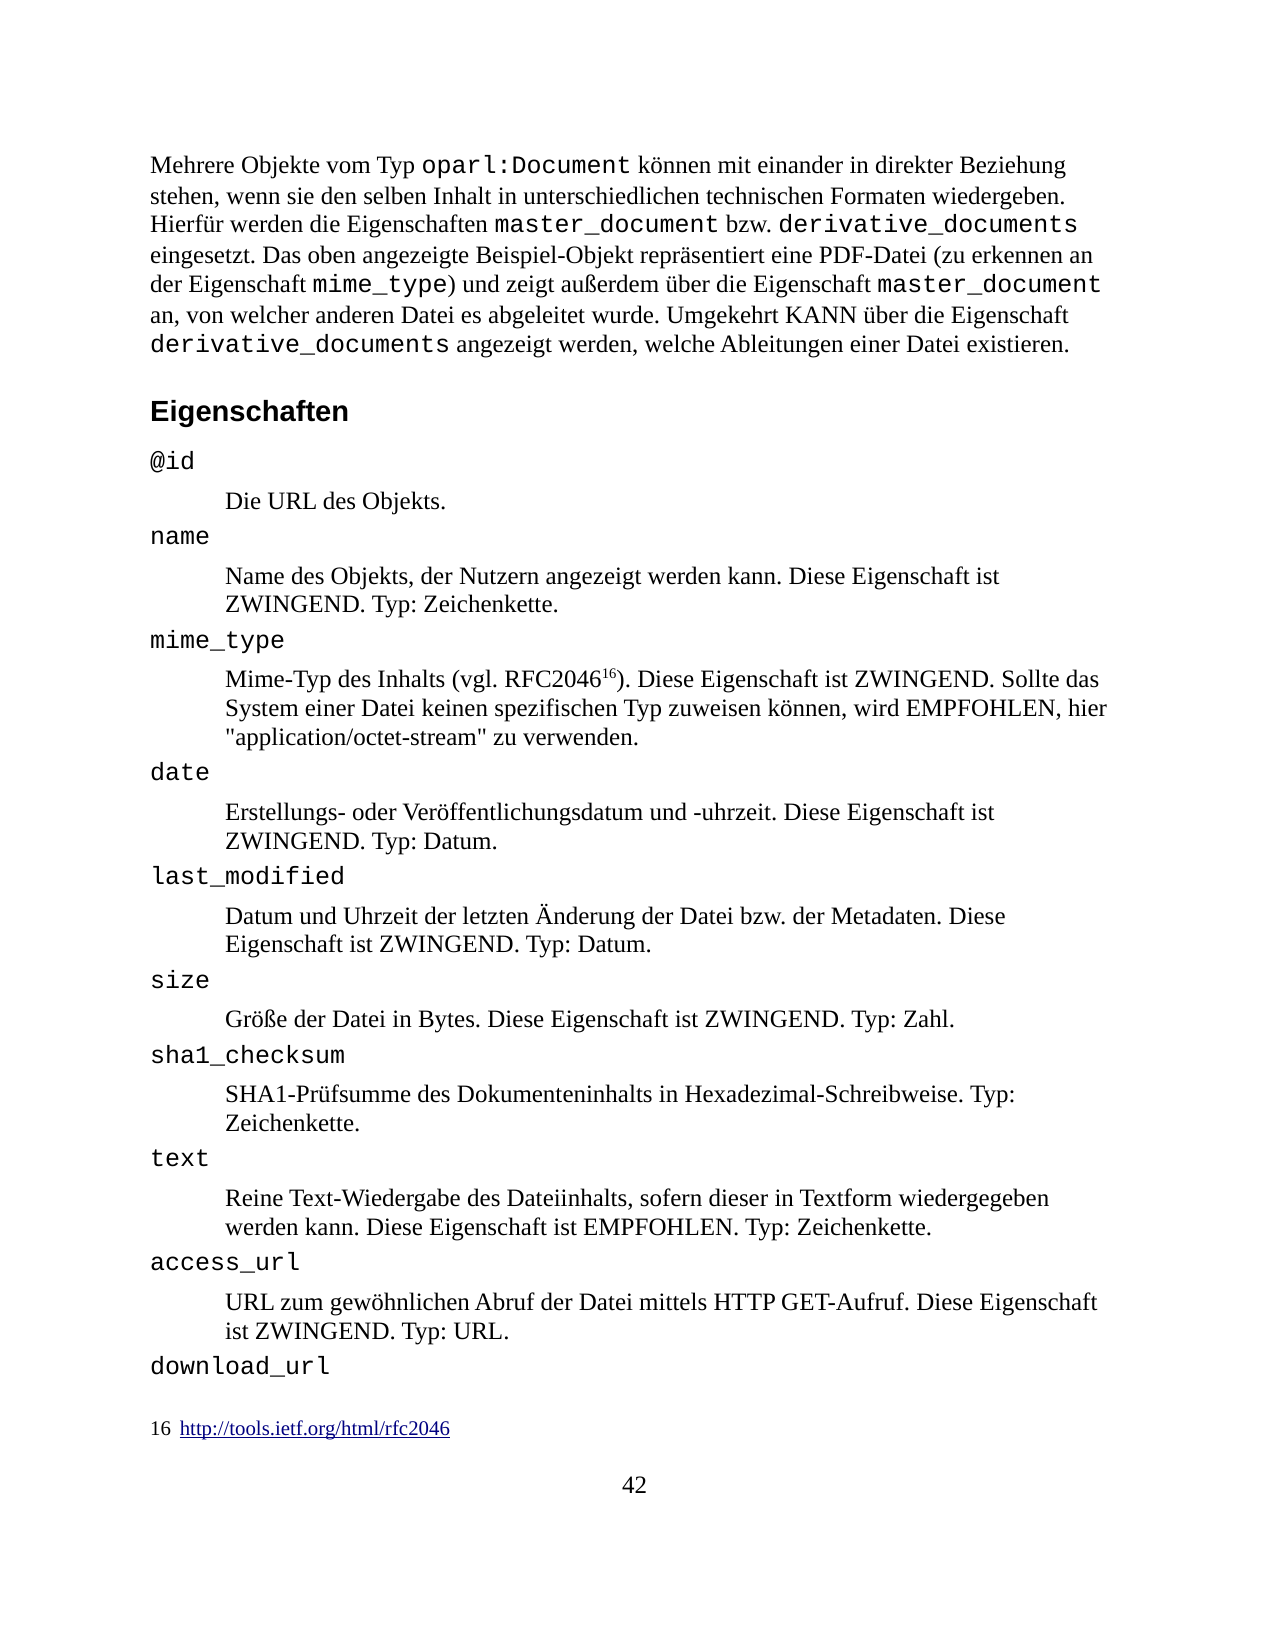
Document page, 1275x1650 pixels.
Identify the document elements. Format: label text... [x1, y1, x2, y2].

text name [150, 523, 1125, 552]
text Erstellungs- oder Veröffentlichungsdatum und -uhrzeit. Diese Eigenschaft ist ZWINGEND. Typ: Datum. [225, 797, 1125, 854]
text SHA1-Prüfsumme des Dokumenteninhalts in Hexadezimal-Schreibweise. Typ: Zeichenkette. [225, 1079, 1125, 1137]
text last_modified [150, 863, 1125, 892]
text download_url [150, 1353, 1125, 1382]
text size [150, 967, 1125, 996]
text Mehrere Objekte vom Typ oparl:Document können mit einander in direkter Beziehung stehen, wenn sie den selben Inhalt in unterschiedlichen technischen Formaten wiedergeben. Hierfür werden die Eigenschaften master_document bzw. derivative_documents eingesetzt. Das oben angezeigte Beispiel-Objekt repräsentiert eine PDF-Datei (zu erkennen an der Eigenschaft mime_type) und zeigt außerdem über die Eigenschaft master_document an, von welcher anderen Datei es abgeleitet wurde. Umgekehrt KANN über die Eigenschaft derivative_documents angezeigt werden, welche Ableitungen einer Datei existieren. [150, 150, 1125, 359]
text Reine Text-Wiedergabe des Dateiinhalts, sofern dieser in Textform wiedergegeben werden kann. Diese Eigenschaft ist EMPFOHLEN. Typ: Zeichenkette. [225, 1183, 1125, 1241]
text Die URL des Objekts. [225, 486, 1125, 514]
text Datum und Uhrzeit der letzten Änderung der Datei bzw. der Metadaten. Diese Eigenschaft ist ZWINGEND. Typ: Datum. [225, 901, 1125, 958]
text URL zum gewöhnlichen Abruf der Datei mittels HTTP GET-Aufruf. Diese Eigenschaft ist ZWINGEND. Typ: URL. [225, 1287, 1125, 1344]
text sha1_checksum [150, 1042, 1125, 1071]
text text [150, 1146, 1125, 1174]
text mime_type [150, 627, 1125, 656]
text http://tools.ietf.org/html/rfc2046 [150, 1416, 1125, 1440]
text date [150, 760, 1125, 788]
text Name des Objekts, der Nutzern angezeigt werden kann. Diese Eigenschaft ist ZWINGEND. Typ: Zeichenkette. [225, 561, 1125, 618]
text access_url [150, 1250, 1125, 1278]
text @id [150, 448, 1125, 477]
subtitle Eigenschaften [150, 393, 1125, 427]
text Mime-Typ des Inhalts (vgl. RFC2046). Diese Eigenschaft ist ZWINGEND. Sollte das System einer Datei keinen spezifischen Typ zuweisen können, wird EMPFOHLEN, hier "application/octet-stream" zu verwenden. [225, 664, 1125, 751]
text Größe der Datei in Bytes. Diese Eigenschaft ist ZWINGEND. Typ: Zahl. [225, 1004, 1125, 1033]
